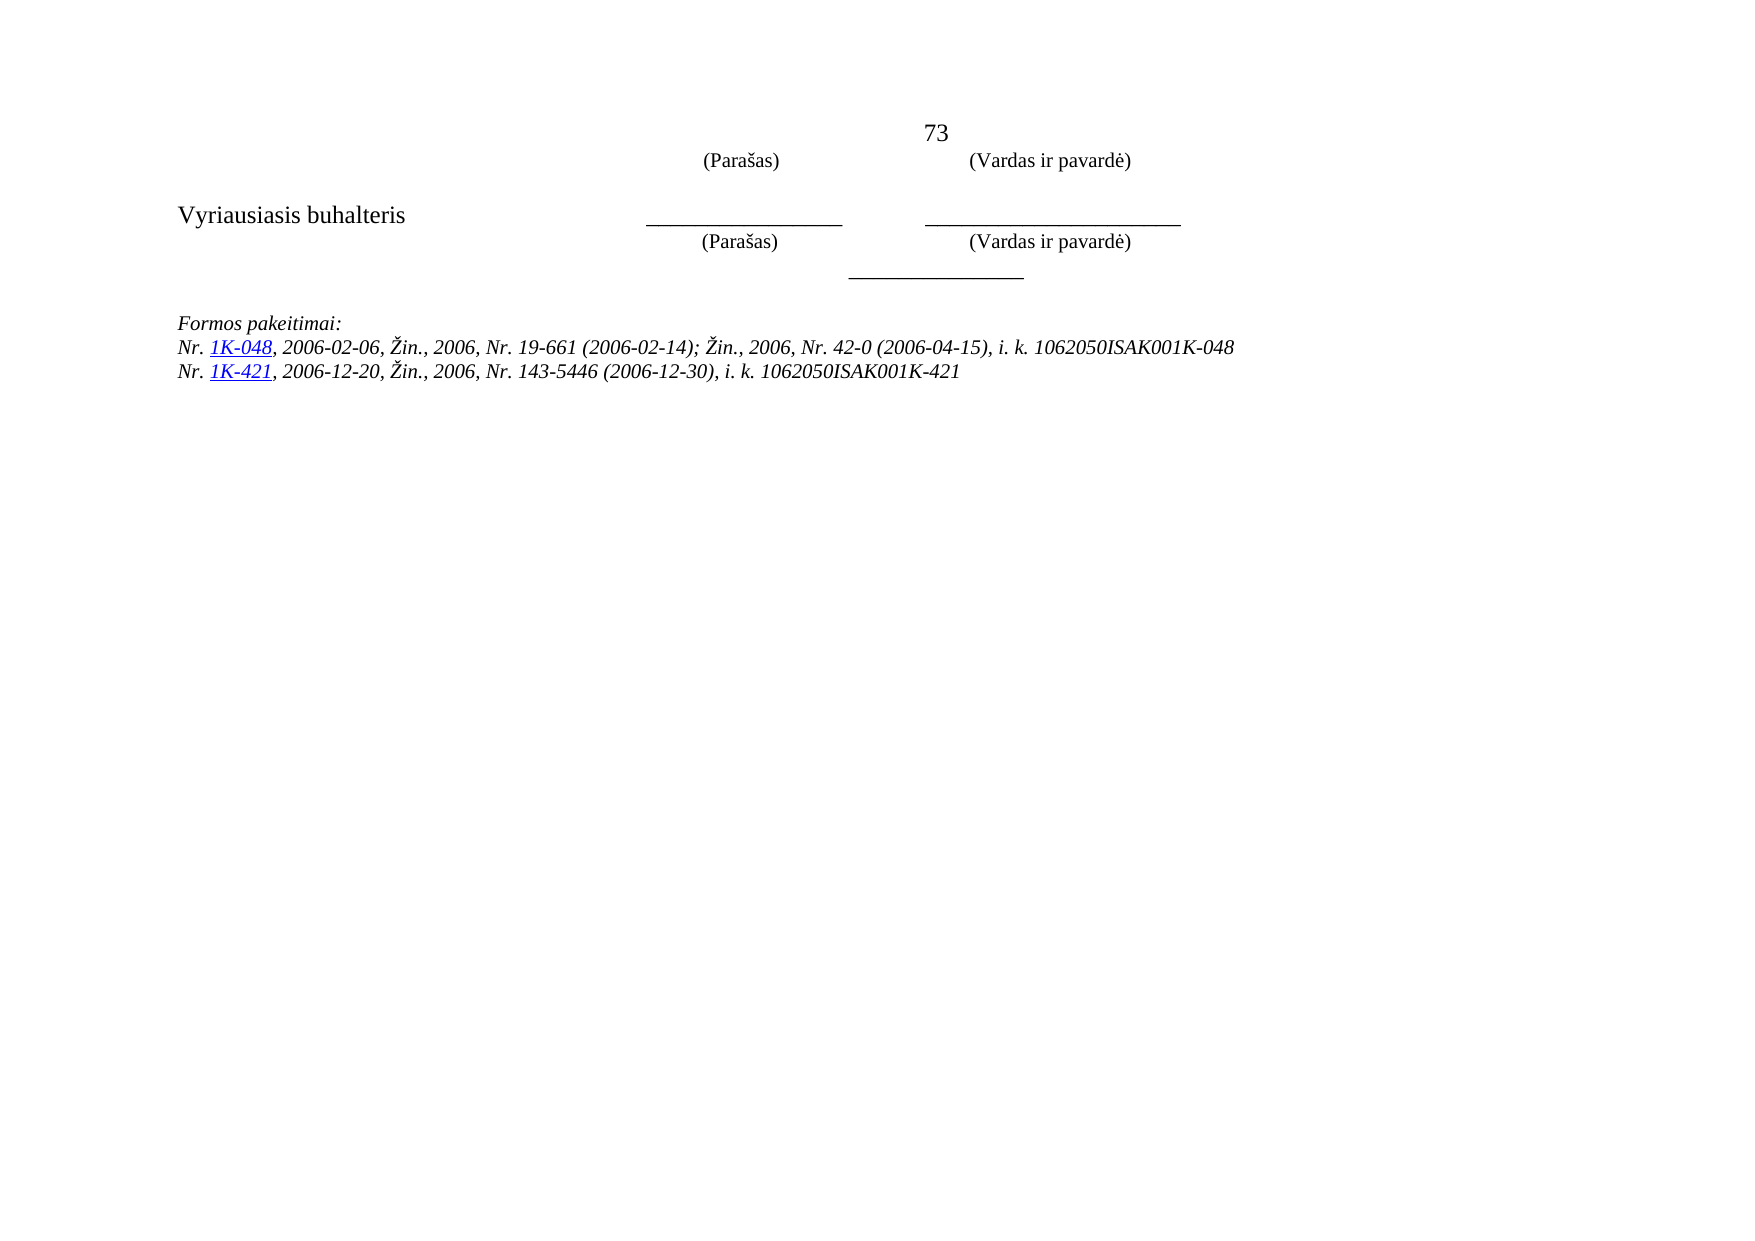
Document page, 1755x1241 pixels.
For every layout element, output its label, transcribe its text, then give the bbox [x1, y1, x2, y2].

text (Parašas) (Vardas ir pavardė) [177, 229, 1695, 253]
text Vyriausiasis buhalteris [177, 200, 1695, 229]
text ______________ [177, 253, 1695, 282]
text Formos pakeitimai: [177, 311, 1695, 335]
text Nr. 1K-048, 2006-02-06, Žin., 2006, Nr. 19-661 (2006-02-14); Žin., 2006, Nr. 42-0 (2006-04-15), i. k. 1062050ISAK001K-048 [177, 335, 1695, 359]
text Nr. 1K-421, 2006-12-20, Žin., 2006, Nr. 143-5446 (2006-12-30), i. k. 1062050ISAK001K-421 [177, 359, 1695, 383]
text (Parašas) (Vardas ir pavardė) [177, 148, 1695, 172]
